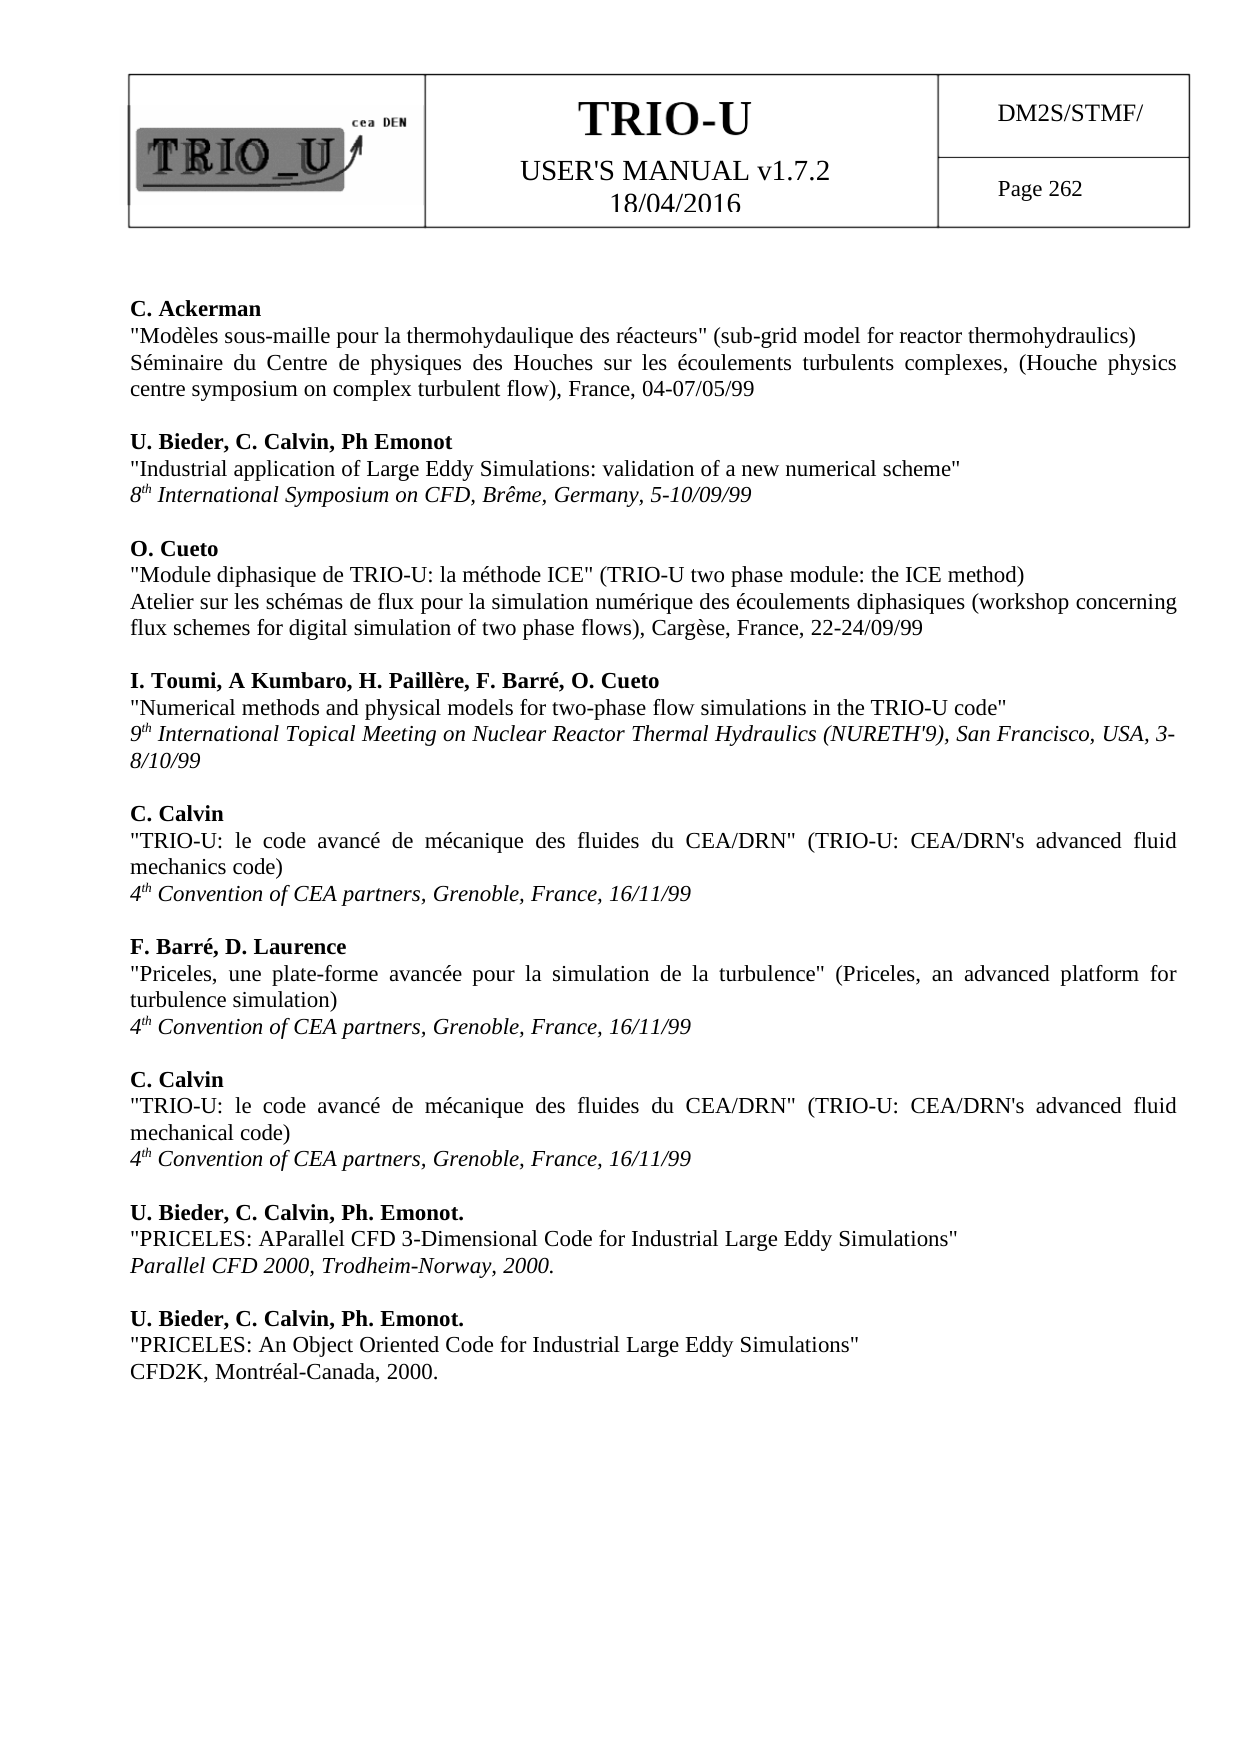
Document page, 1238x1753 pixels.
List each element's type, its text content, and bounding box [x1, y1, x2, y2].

text Parallel CFD 2000, Trodheim-Norway, 2000. [130, 1252, 1178, 1278]
text F. Barré, D. Laurence [130, 933, 1178, 959]
text "PRICELES: AParallel CFD 3-Dimensional Code for Industrial Large Eddy Simulations" [130, 1225, 1178, 1252]
text 4th Convention of CEA partners, Grenoble, France, 16/11/99 [130, 1145, 1178, 1172]
text 8th International Symposium on CFD, Brême, Germany, 5-10/09/99 [130, 481, 1178, 508]
text CFD2K, Montréal-Canada, 2000. [130, 1358, 1178, 1384]
text Séminaire du Centre de physiques des Houches sur les écoulements turbulents complexes, (Houche physics centre symposium on complex turbulent flow), France, 04-07/05/99 [130, 348, 1178, 402]
text 4th Convention of CEA partners, Grenoble, France, 16/11/99 [130, 1012, 1178, 1039]
text U. Bieder, C. Calvin, Ph. Emonot. [130, 1198, 1178, 1225]
text U. Bieder, C. Calvin, Ph. Emonot. [130, 1305, 1178, 1331]
text "Module diphasique de TRIO-U: la méthode ICE" (TRIO-U two phase module: the ICE method) [130, 561, 1178, 587]
text C. Calvin [130, 1066, 1178, 1092]
text "PRICELES: An Object Oriented Code for Industrial Large Eddy Simulations" [130, 1331, 1178, 1358]
text "Priceles, une plate-forme avancée pour la simulation de la turbulence" (Priceles, an advanced platform for turbulence simulation) [130, 959, 1178, 1012]
text C. Calvin [130, 800, 1178, 827]
text "TRIO-U: le code avancé de mécanique des fluides du CEA/DRN" (TRIO-U: CEA/DRN's advanced fluid mechanical code) [130, 1092, 1178, 1145]
text O. Cueto [130, 534, 1178, 561]
text "Numerical methods and physical models for two-phase flow simulations in the TRIO-U code" [130, 694, 1178, 720]
text "Industrial application of Large Eddy Simulations: validation of a new numerical scheme" [130, 455, 1178, 481]
text "TRIO-U: le code avancé de mécanique des fluides du CEA/DRN" (TRIO-U: CEA/DRN's advanced fluid mechanics code) [130, 827, 1178, 880]
text 4th Convention of CEA partners, Grenoble, France, 16/11/99 [130, 880, 1178, 906]
text U. Bieder, C. Calvin, Ph Emonot [130, 428, 1178, 455]
text Atelier sur les schémas de flux pour la simulation numérique des écoulements diphasiques (workshop concerning flux schemes for digital simulation of two phase flows), Cargèse, France, 22-24/09/99 [130, 587, 1178, 641]
text "Modèles sous-maille pour la thermohydaulique des réacteurs" (sub-grid model for reactor thermohydraulics) [130, 322, 1178, 348]
text 9th International Topical Meeting on Nuclear Reactor Thermal Hydraulics (NURETH'9), San Francisco, USA, 3-8/10/99 [130, 720, 1178, 773]
text C. Ackerman [130, 295, 1178, 322]
text I. Toumi, A Kumbaro, H. Paillère, F. Barré, O. Cueto [130, 667, 1178, 694]
